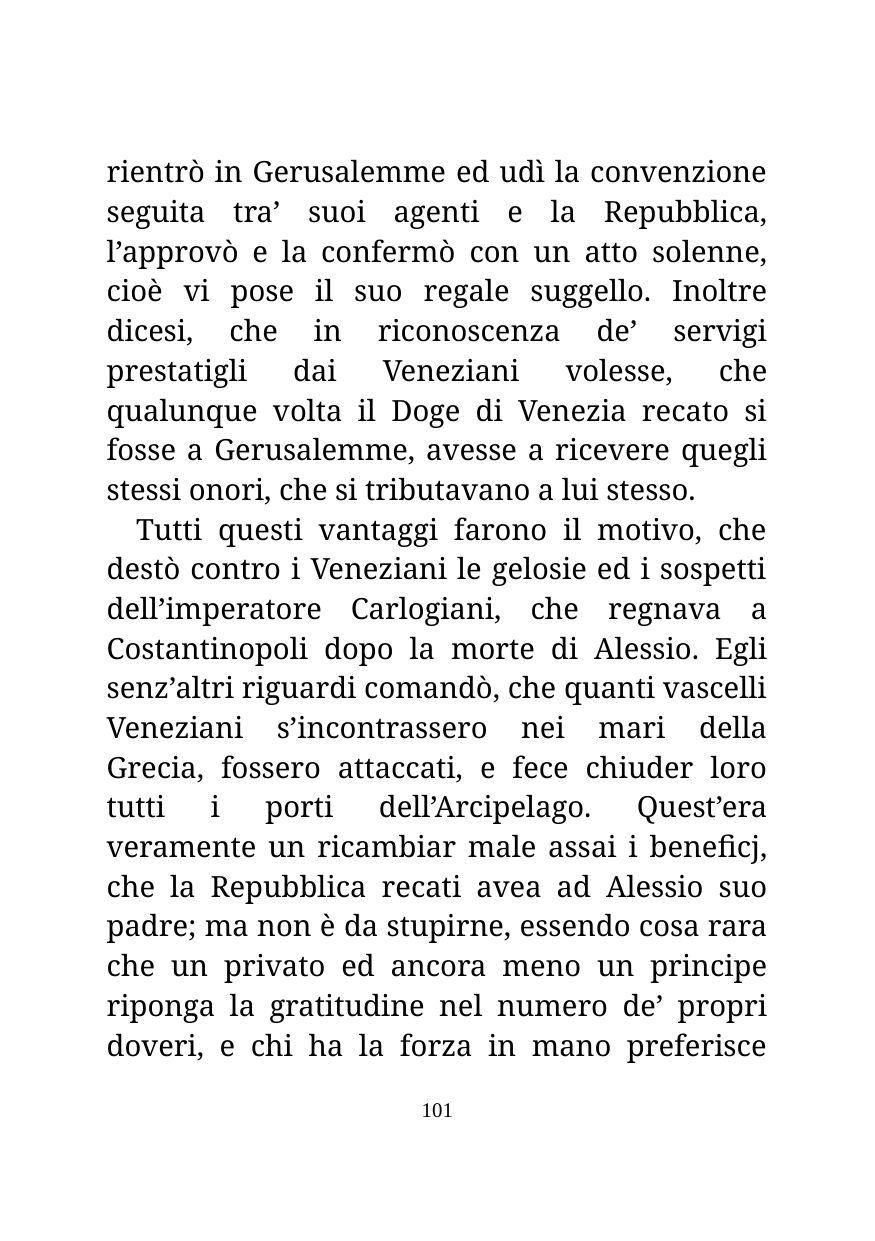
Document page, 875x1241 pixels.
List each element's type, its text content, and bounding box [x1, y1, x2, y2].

text Tutti questi vantaggi farono il motivo, che destò contro i Veneziani le gelosie ed i sospetti dell’imperatore Carlogiani, che regnava a Costantinopoli dopo la morte di Alessio. Egli senz’altri riguardi comandò, che quanti vascelli Veneziani s’incontrassero nei mari della Grecia, fossero attaccati, e fece chiuder loro tutti i porti dell’Arcipelago. Quest’era veramente un ricambiar male assai i beneficj, che la Repubblica recati avea ad Alessio suo padre; ma non è da stupirne, essendo cosa rara che un privato ed ancora meno un principe riponga la gratitudine nel numero de’ propri doveri, e chi ha la forza in mano preferisce [106, 509, 768, 1064]
text rientrò in Gerusalemme ed udì la convenzione seguita tra’ suoi agenti e la Repubblica, l’approvò e la confermò con un atto solenne, cioè vi pose il suo regale suggello. Inoltre dicesi, che in riconoscenza de’ servigi prestatigli dai Veneziani volesse, che qualunque volta il Doge di Venezia recato si fosse a Gerusalemme, avesse a ricevere quegli stessi onori, che si tributavano a lui stesso. [106, 152, 768, 509]
